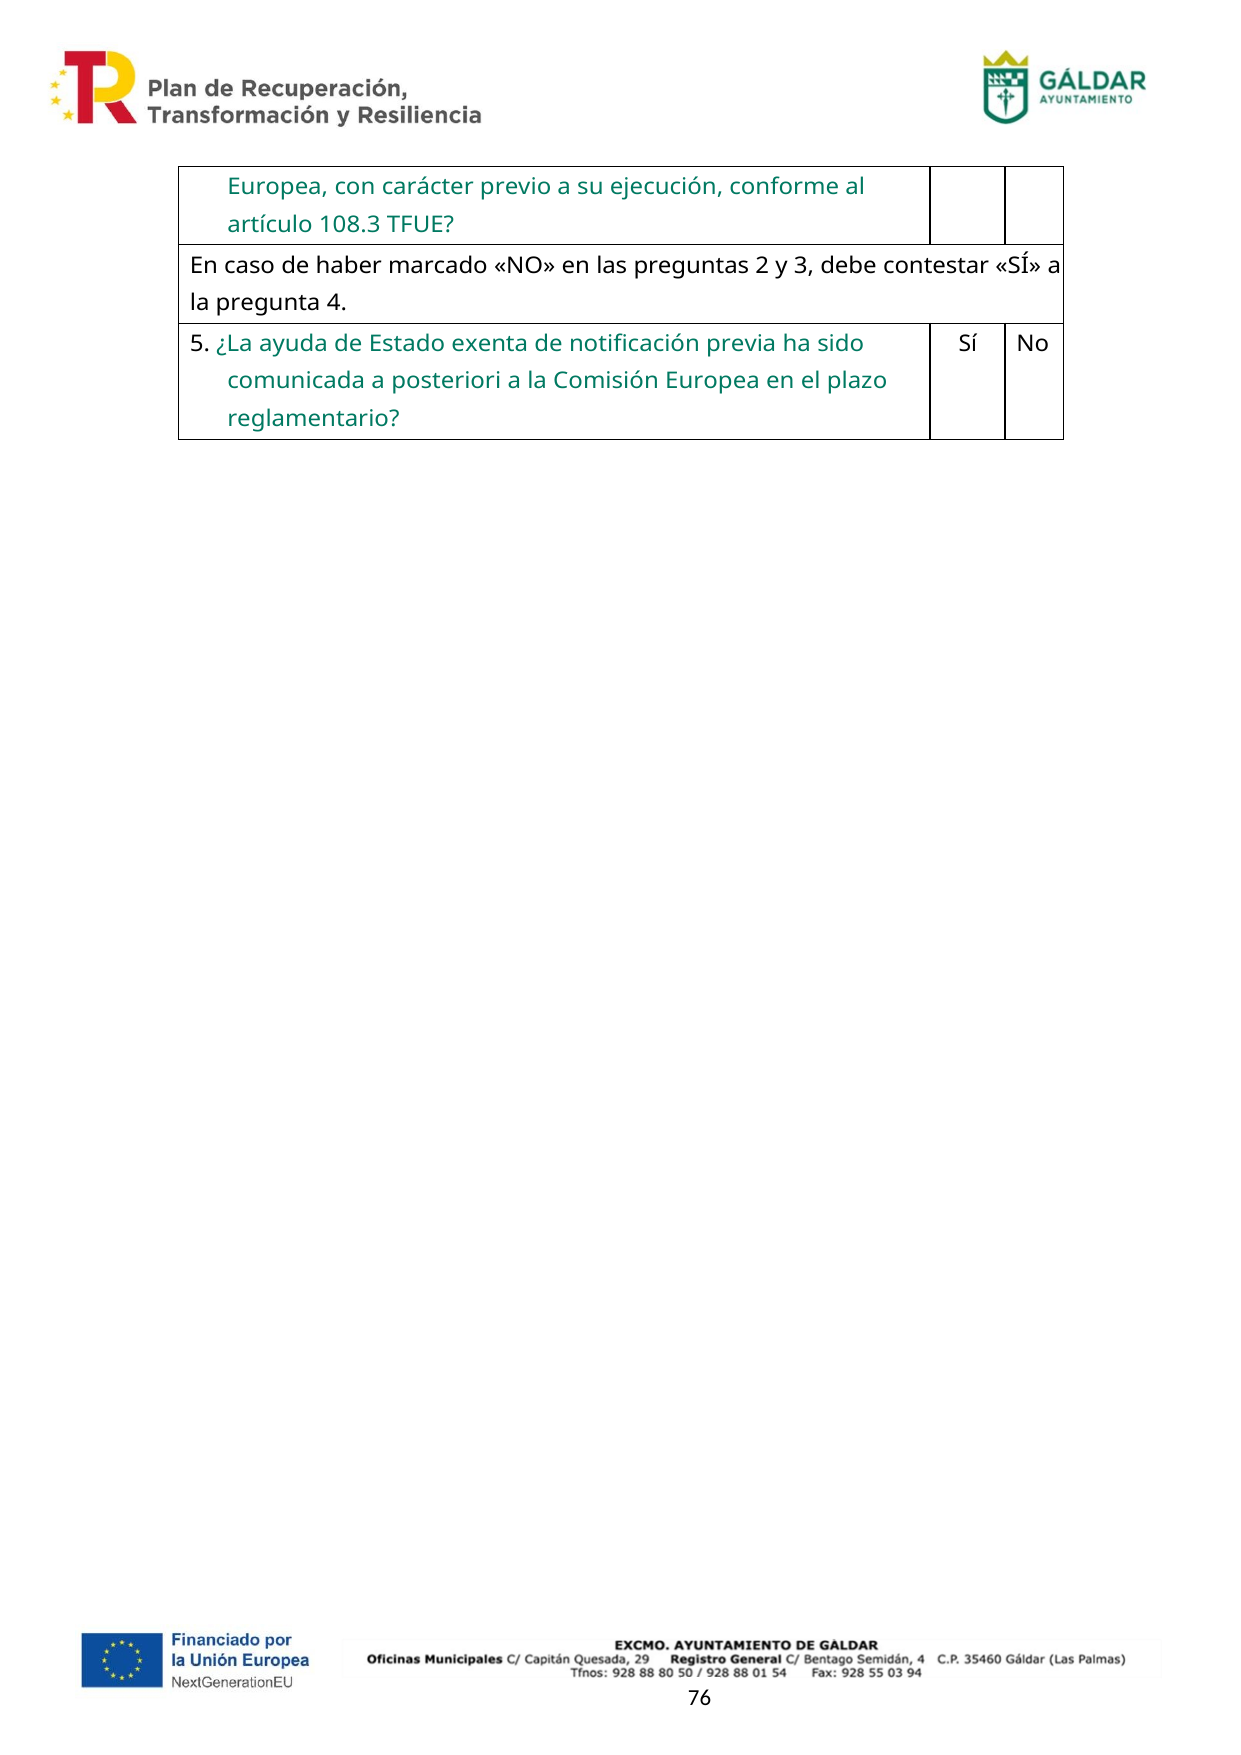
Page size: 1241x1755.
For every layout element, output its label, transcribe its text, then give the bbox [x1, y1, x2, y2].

table_cell Europea, con carácter previo a su ejecución, conforme al artículo 108.3 TFUE? [179, 167, 929, 244]
table_cell Sí [931, 324, 1004, 438]
table_cell [931, 167, 1004, 244]
table_cell No [1006, 324, 1063, 438]
table_cell [1006, 167, 1063, 244]
table_cell En caso de haber marcado «NO» en las preguntas 2 y 3, debe contestar «SÍ» a la pregunta 4. [179, 245, 1063, 323]
table_cell 5. ¿La ayuda de Estado exenta de notificación previa ha sido comunicada a posteriori a la Comisión Europea en el plazo reglamentario? [179, 324, 929, 438]
